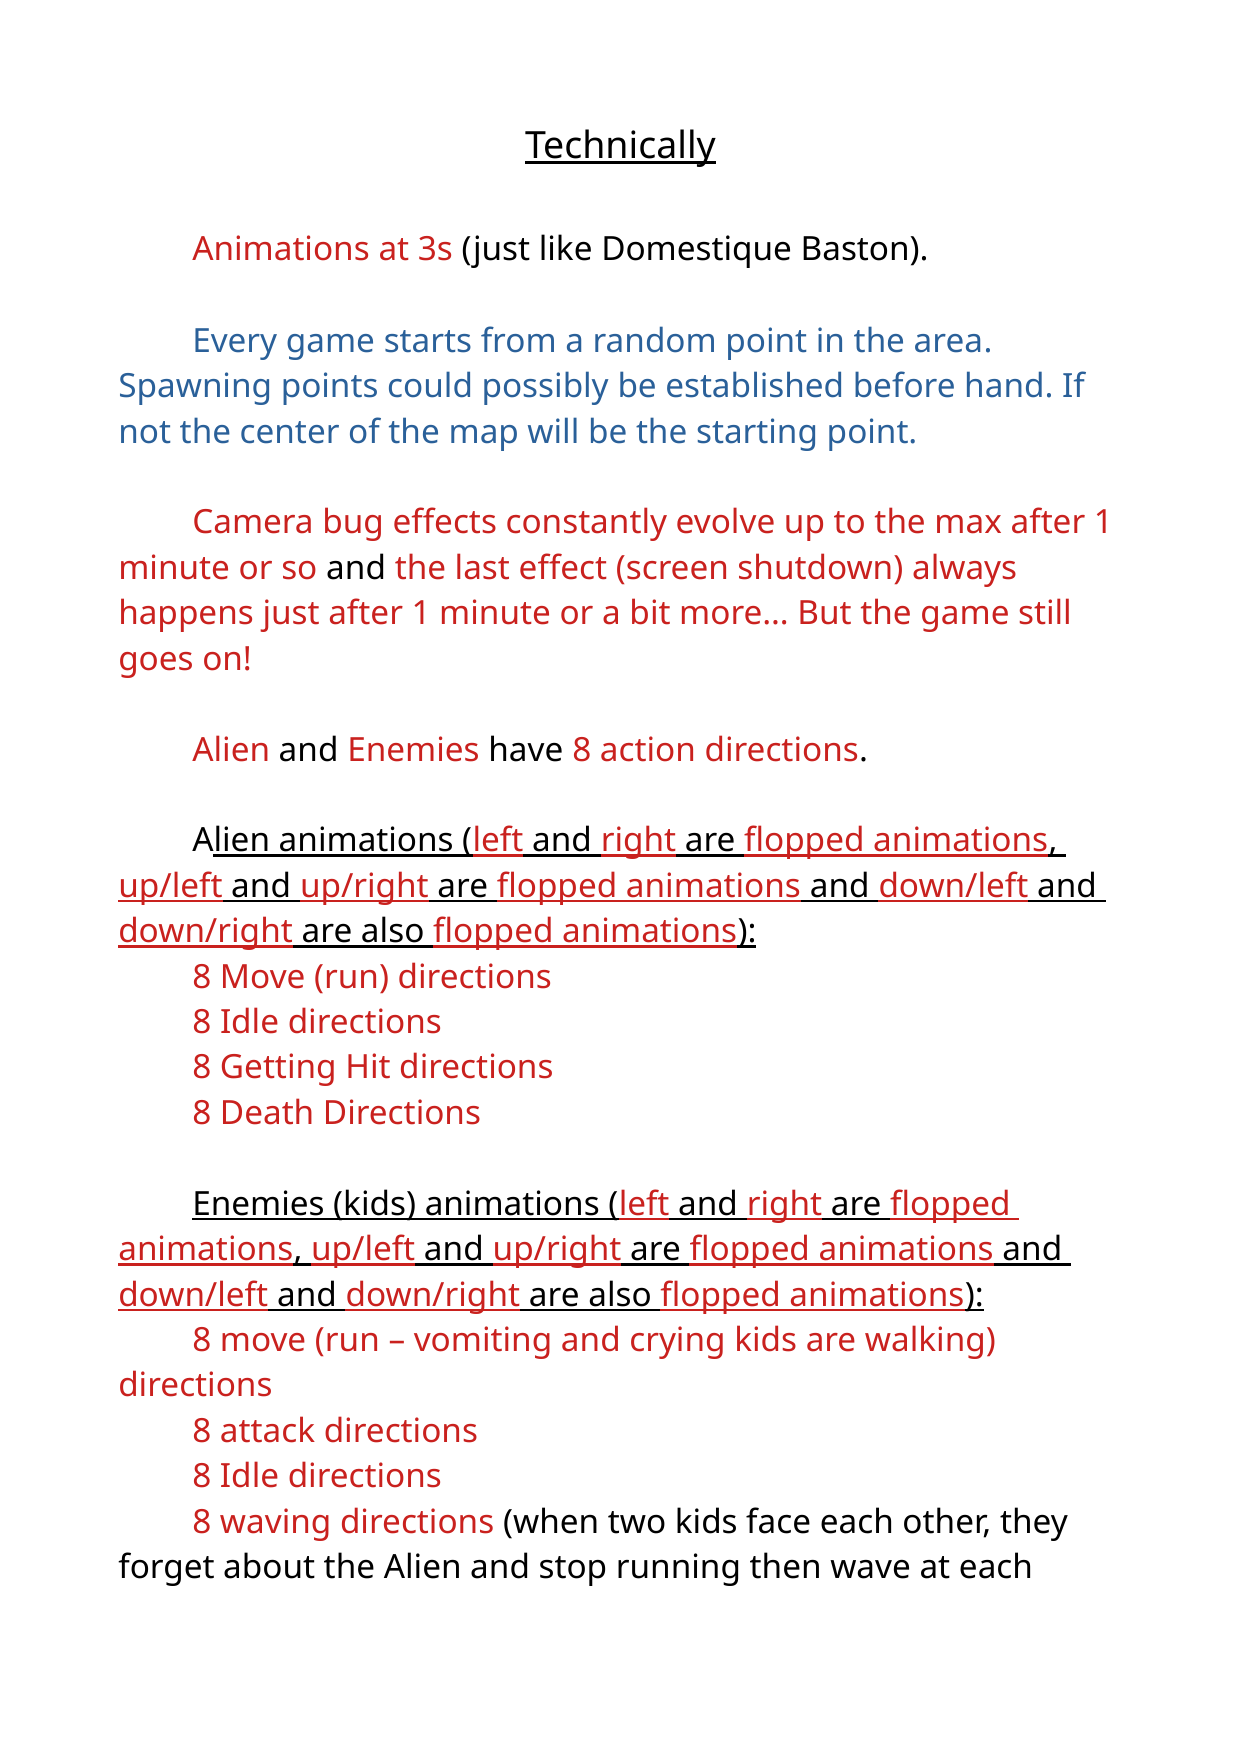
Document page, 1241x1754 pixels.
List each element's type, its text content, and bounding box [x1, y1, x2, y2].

text Alien animations (left and right are flopped animations, up/left and up/right are flopped animations and down/left and down/right are also flopped animations): [118, 816, 1122, 952]
text 8 Death Directions [118, 1089, 1122, 1134]
text 8 attack directions [118, 1407, 1122, 1452]
text 8 Idle directions [118, 998, 1122, 1043]
text 8 Getting Hit directions [118, 1043, 1122, 1089]
text Camera bug effects constantly evolve up to the max after 1 minute or so and the last effect (screen shutdown) always happens just after 1 minute or a bit more… But the game still goes on! [118, 498, 1122, 680]
text Animations at 3s (just like Domestique Baston). [118, 220, 1122, 271]
text Enemies (kids) animations (left and right are flopped animations, up/left and up/right are flopped animations and down/left and down/right are also flopped animations): [118, 1179, 1122, 1316]
text Alien and Enemies have 8 action directions. [118, 725, 1122, 771]
text Technically [118, 118, 1122, 169]
text Every game starts from a random point in the area. Spawning points could possibly be established before hand. If not the center of the map will be the starting point. [118, 317, 1122, 453]
text 8 move (run – vomiting and crying kids are walking) directions [118, 1316, 1122, 1407]
text 8 Idle directions [118, 1452, 1122, 1497]
text 8 waving directions (when two kids face each other, they forget about the Alien and stop running then wave at each [118, 1497, 1122, 1588]
text 8 Move (run) directions [118, 952, 1122, 998]
